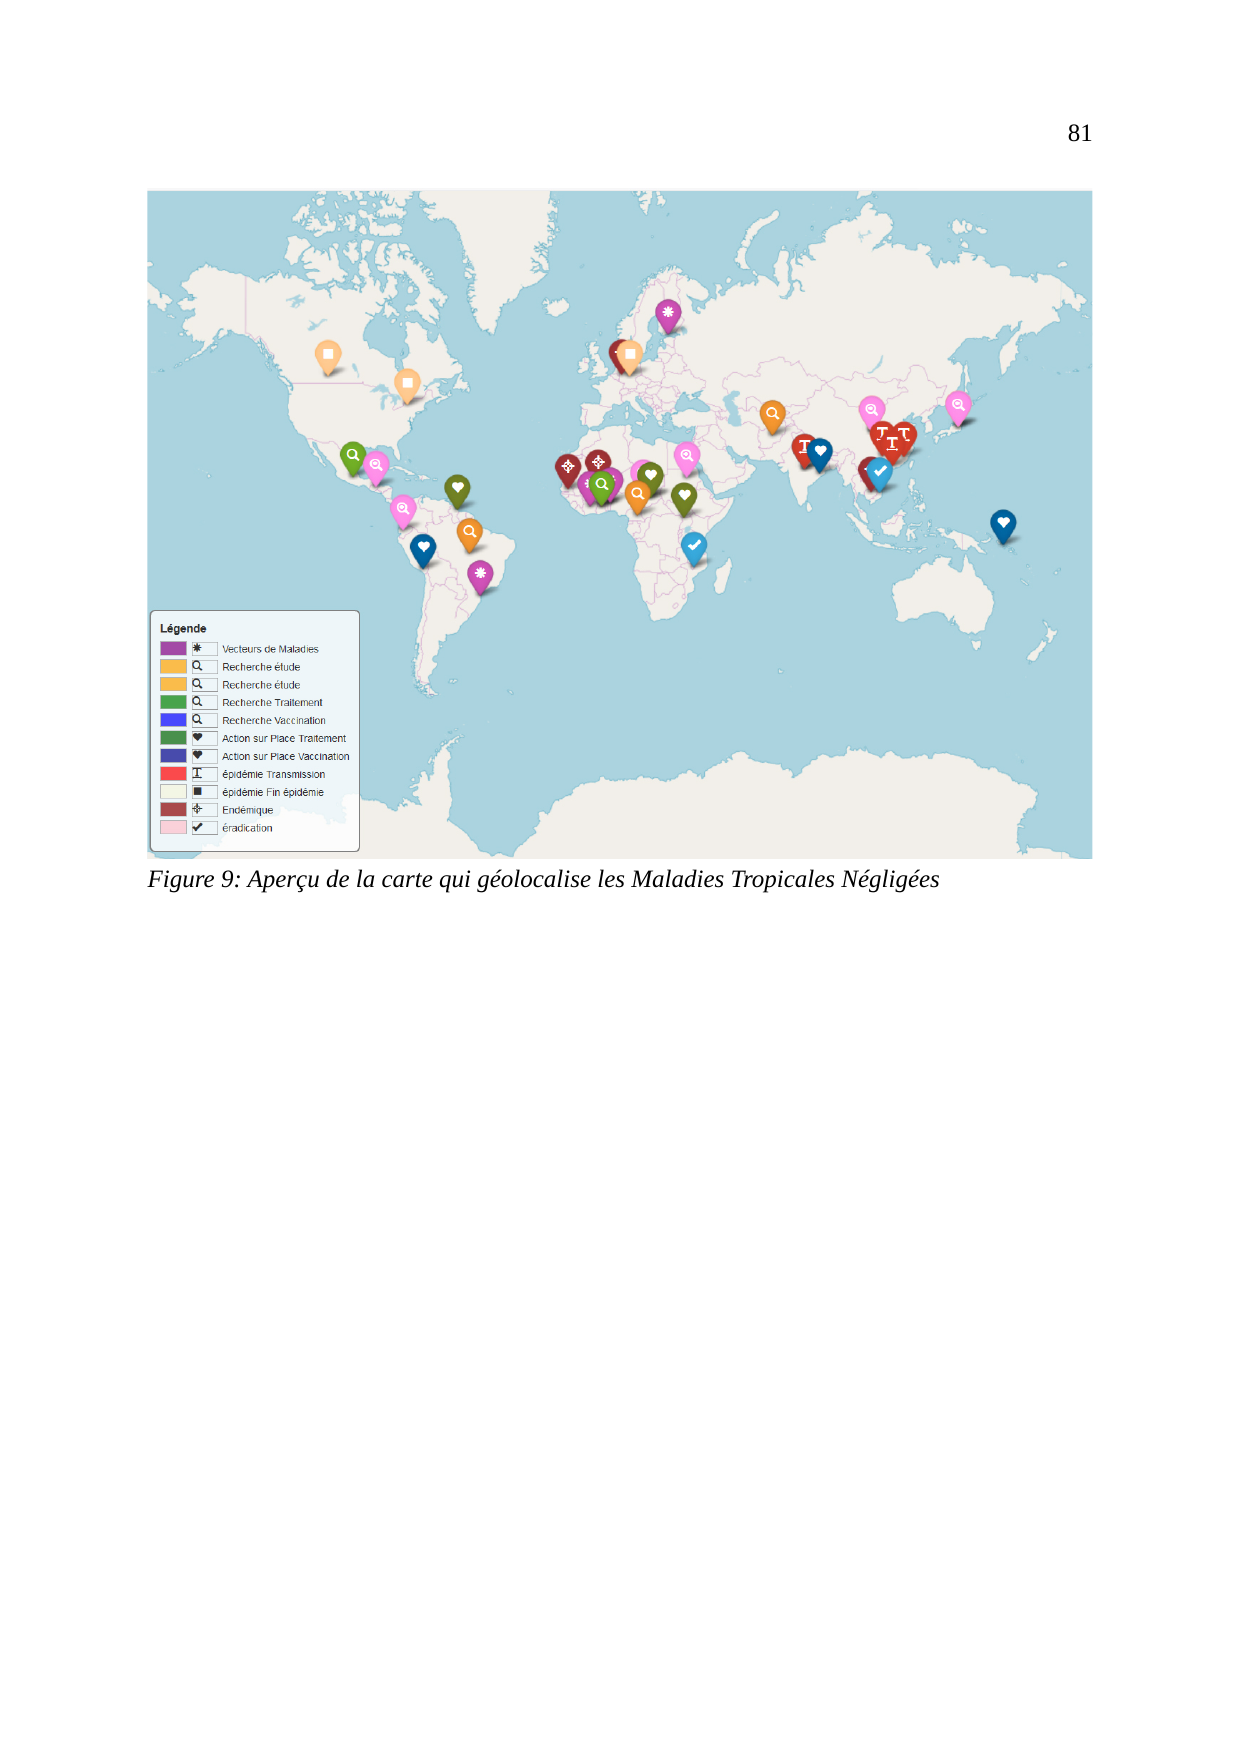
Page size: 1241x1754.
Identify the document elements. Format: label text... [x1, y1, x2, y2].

picture [147, 188, 1093, 859]
text Figure 9: Aperçu de la carte qui géolocalise les Maladies Tropicales Négligées [147, 859, 1092, 892]
